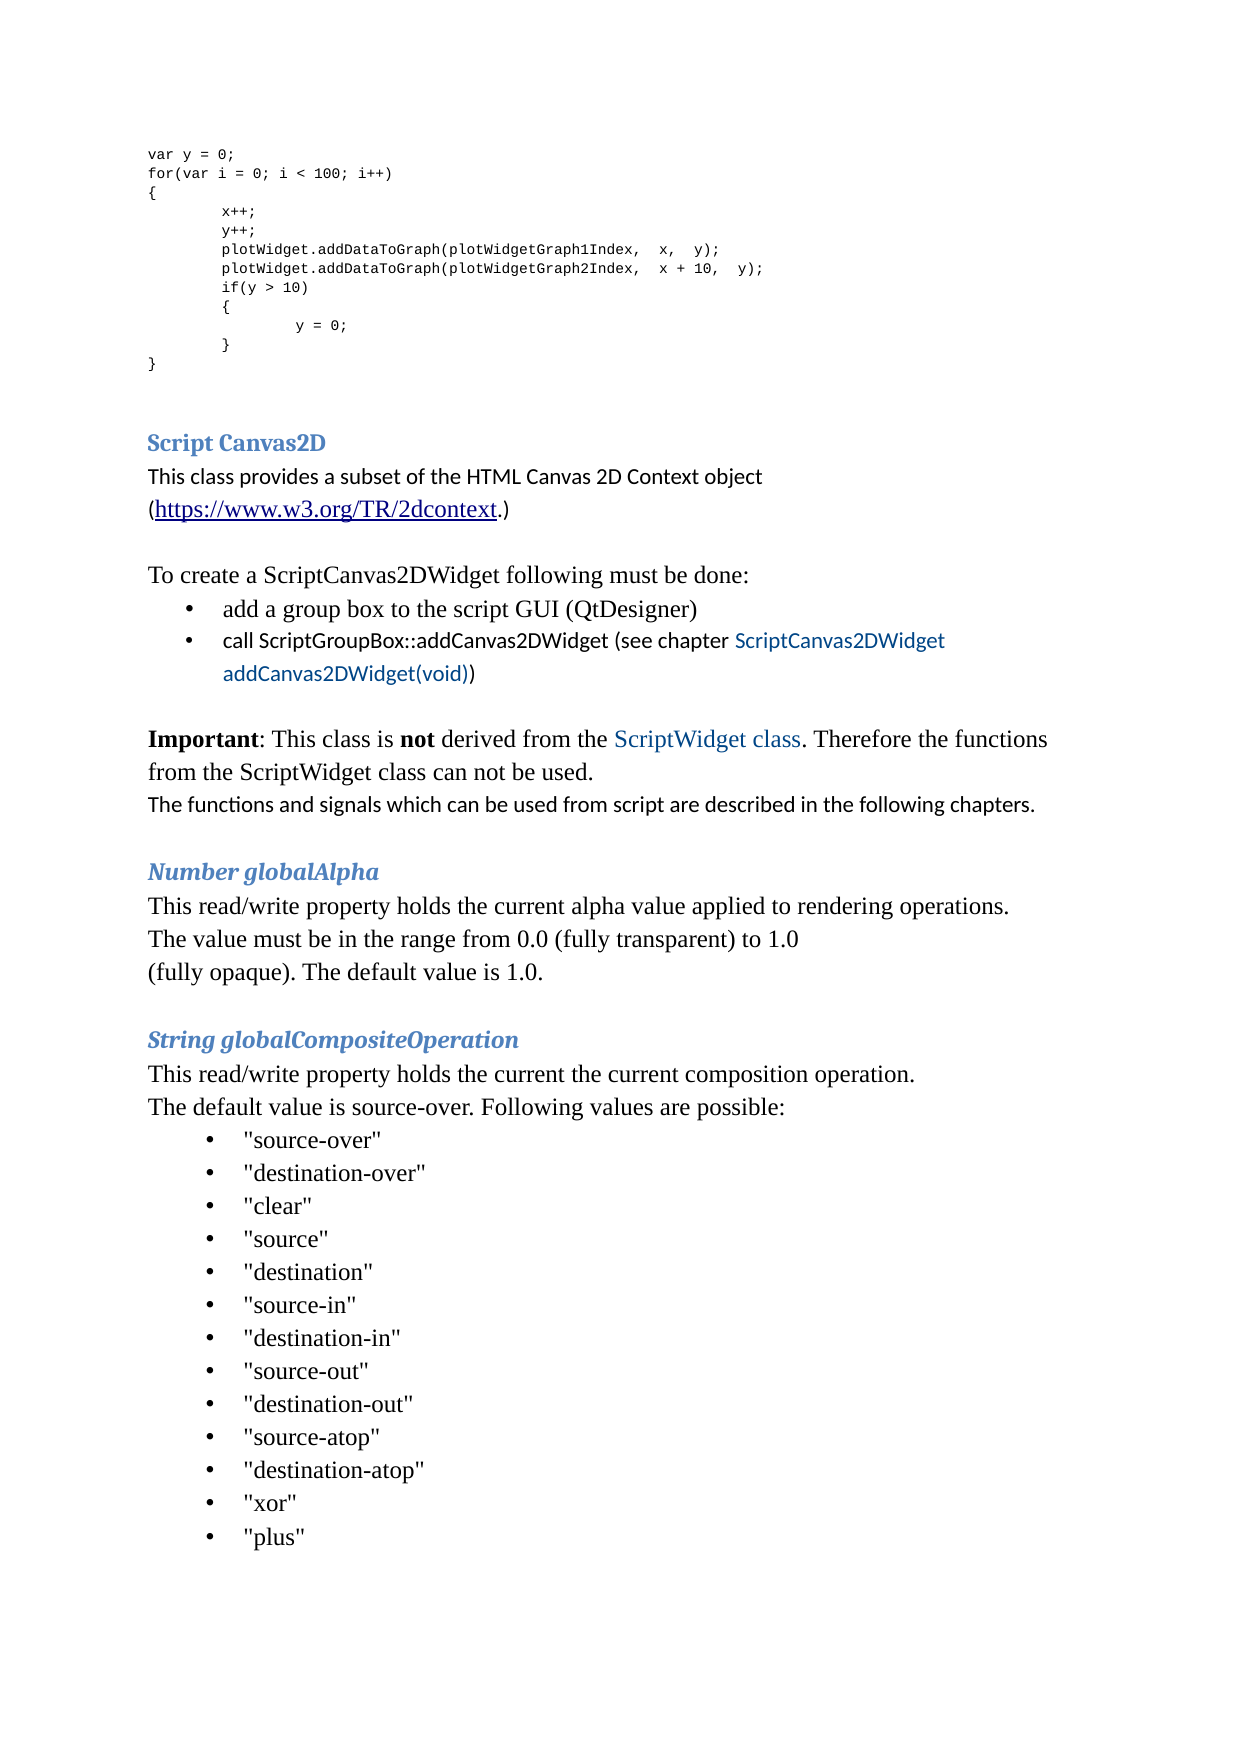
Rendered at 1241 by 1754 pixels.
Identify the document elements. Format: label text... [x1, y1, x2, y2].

text y++; [148, 223, 1093, 240]
list "plus" [206, 1522, 1093, 1550]
text { [148, 299, 1093, 316]
text y = 0; [148, 318, 1093, 335]
text The value must be in the range from 0.0 (fully transparent) to 1.0 [148, 924, 1093, 953]
list "source-over" [206, 1125, 1093, 1154]
text } [148, 356, 1093, 373]
list "destination-out" [206, 1389, 1093, 1418]
text To create a ScriptCanvas2DWidget following must be done: [148, 561, 1093, 589]
list "xor" [206, 1488, 1093, 1517]
text } [148, 337, 1093, 354]
text This read/write property holds the current the current composition operation. [148, 1059, 1093, 1088]
text Important: This class is not derived from the ScriptWidget class. Therefore the functions from the ScriptWidget class can not be used. [148, 724, 1093, 786]
text This class provides a subset of the HTML Canvas 2D Context object (https://www.w3.org/TR/2dcontext.) [148, 462, 1093, 523]
text (fully opaque). The default value is 1.0. [148, 957, 1093, 986]
subtitle Script Canvas2D [148, 429, 1093, 458]
subtitle Number globalAlpha [148, 858, 1093, 887]
text This read/write property holds the current alpha value applied to rendering operations. [148, 891, 1093, 920]
list "destination-in" [206, 1323, 1093, 1352]
list call ScriptGroupBox::addCanvas2DWidget (see chapter ScriptCanvas2DWidget addCanvas2DWidget(void)) [185, 627, 1093, 687]
list "destination-atop" [206, 1456, 1093, 1484]
list "source" [206, 1224, 1093, 1253]
list "destination-over" [206, 1158, 1093, 1187]
list "destination" [206, 1257, 1093, 1286]
text The default value is source-over. Following values are possible: [148, 1092, 1093, 1121]
subtitle String globalCompositeOperation [148, 1026, 1093, 1055]
list "source-out" [206, 1356, 1093, 1385]
list "source-in" [206, 1290, 1093, 1319]
text The functions and signals which can be used from script are described in the following chapters. [148, 790, 1093, 818]
list "clear" [206, 1191, 1093, 1220]
text x++; [148, 204, 1093, 221]
text { [148, 186, 1093, 202]
text plotWidget.addDataToGraph(plotWidgetGraph2Index, x + 10, y); [148, 261, 1093, 278]
text for(var i = 0; i < 100; i++) [148, 167, 1093, 183]
text var y = 0; [148, 148, 1093, 164]
list add a group box to the script GUI (QtDesigner) [185, 594, 1093, 622]
text if(y > 10) [148, 280, 1093, 297]
list "source-atop" [206, 1422, 1093, 1451]
text plotWidget.addDataToGraph(plotWidgetGraph1Index, x, y); [148, 242, 1093, 259]
